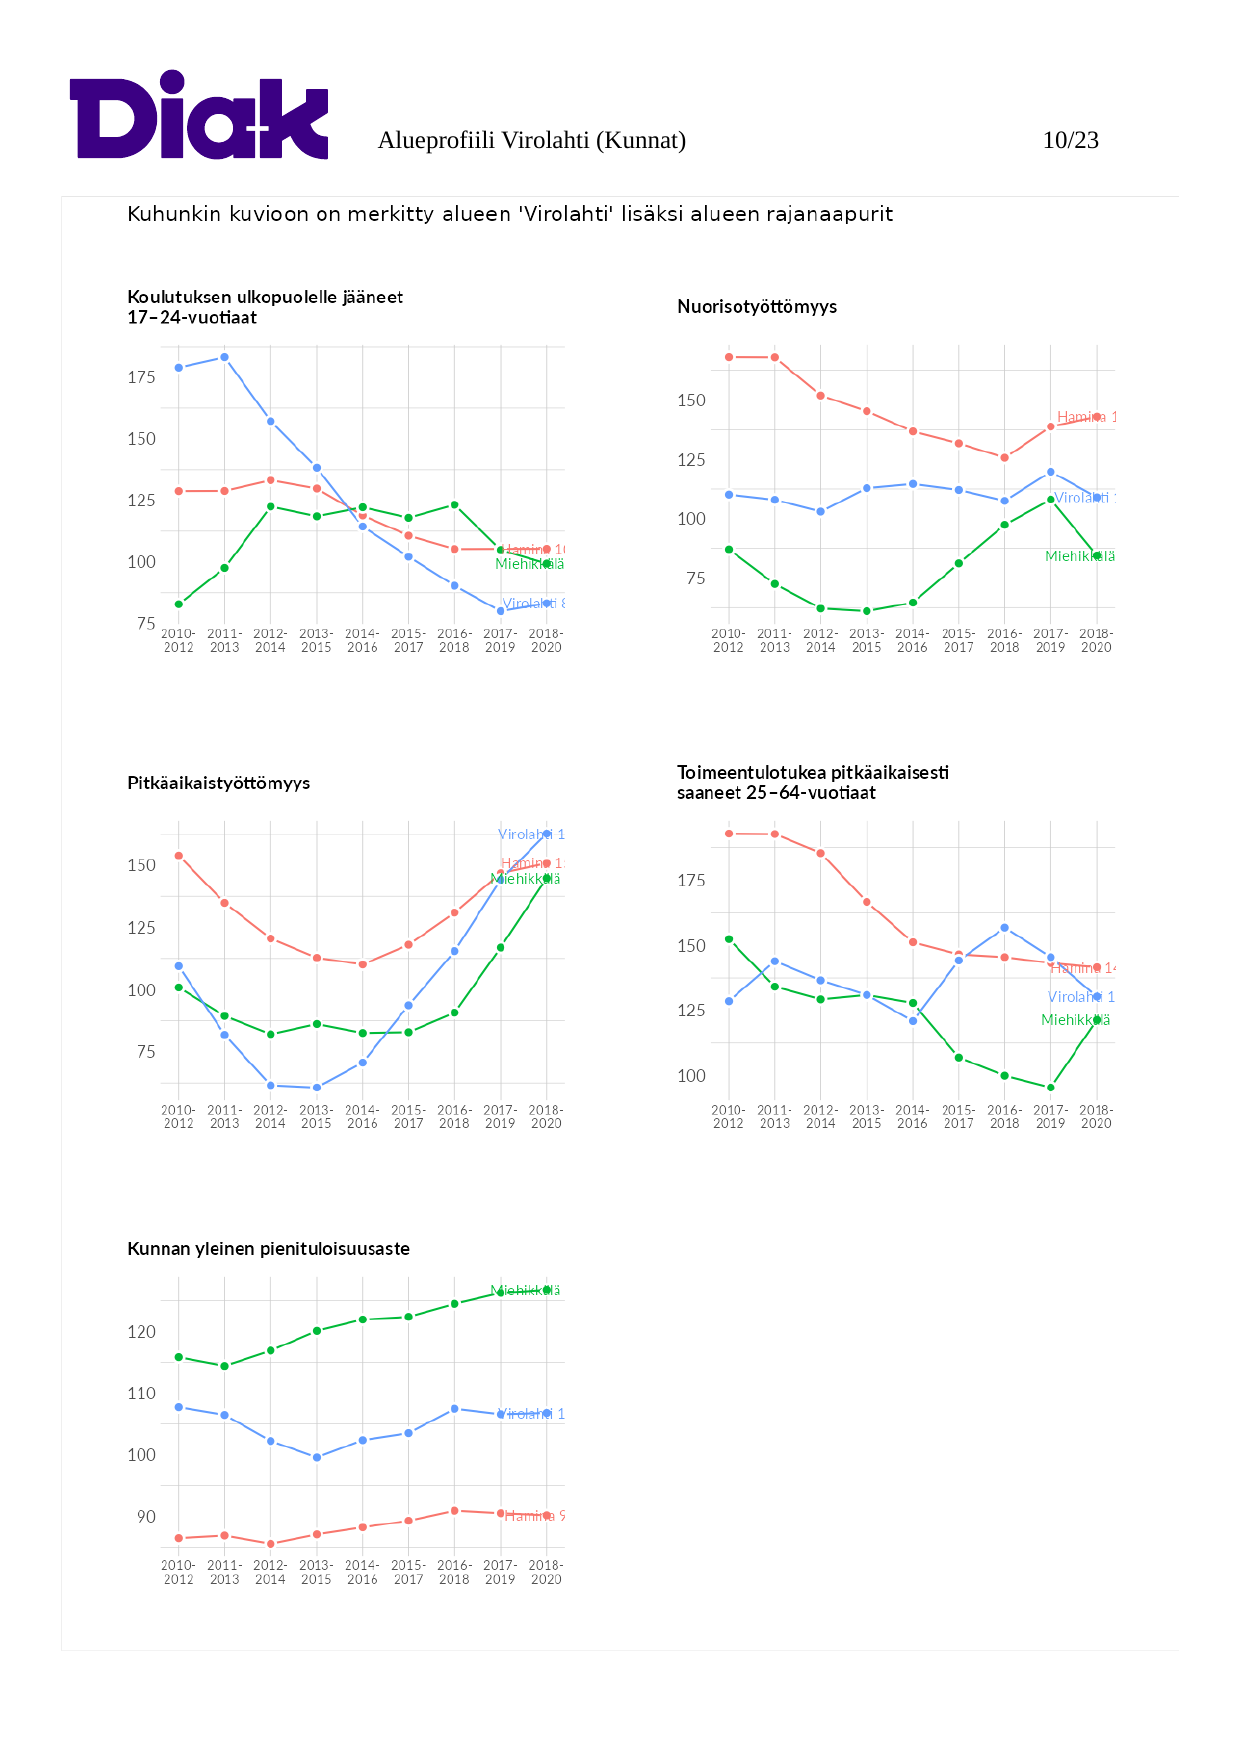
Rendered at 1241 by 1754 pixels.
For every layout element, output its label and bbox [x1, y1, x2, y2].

picture [61, 196, 1179, 1651]
